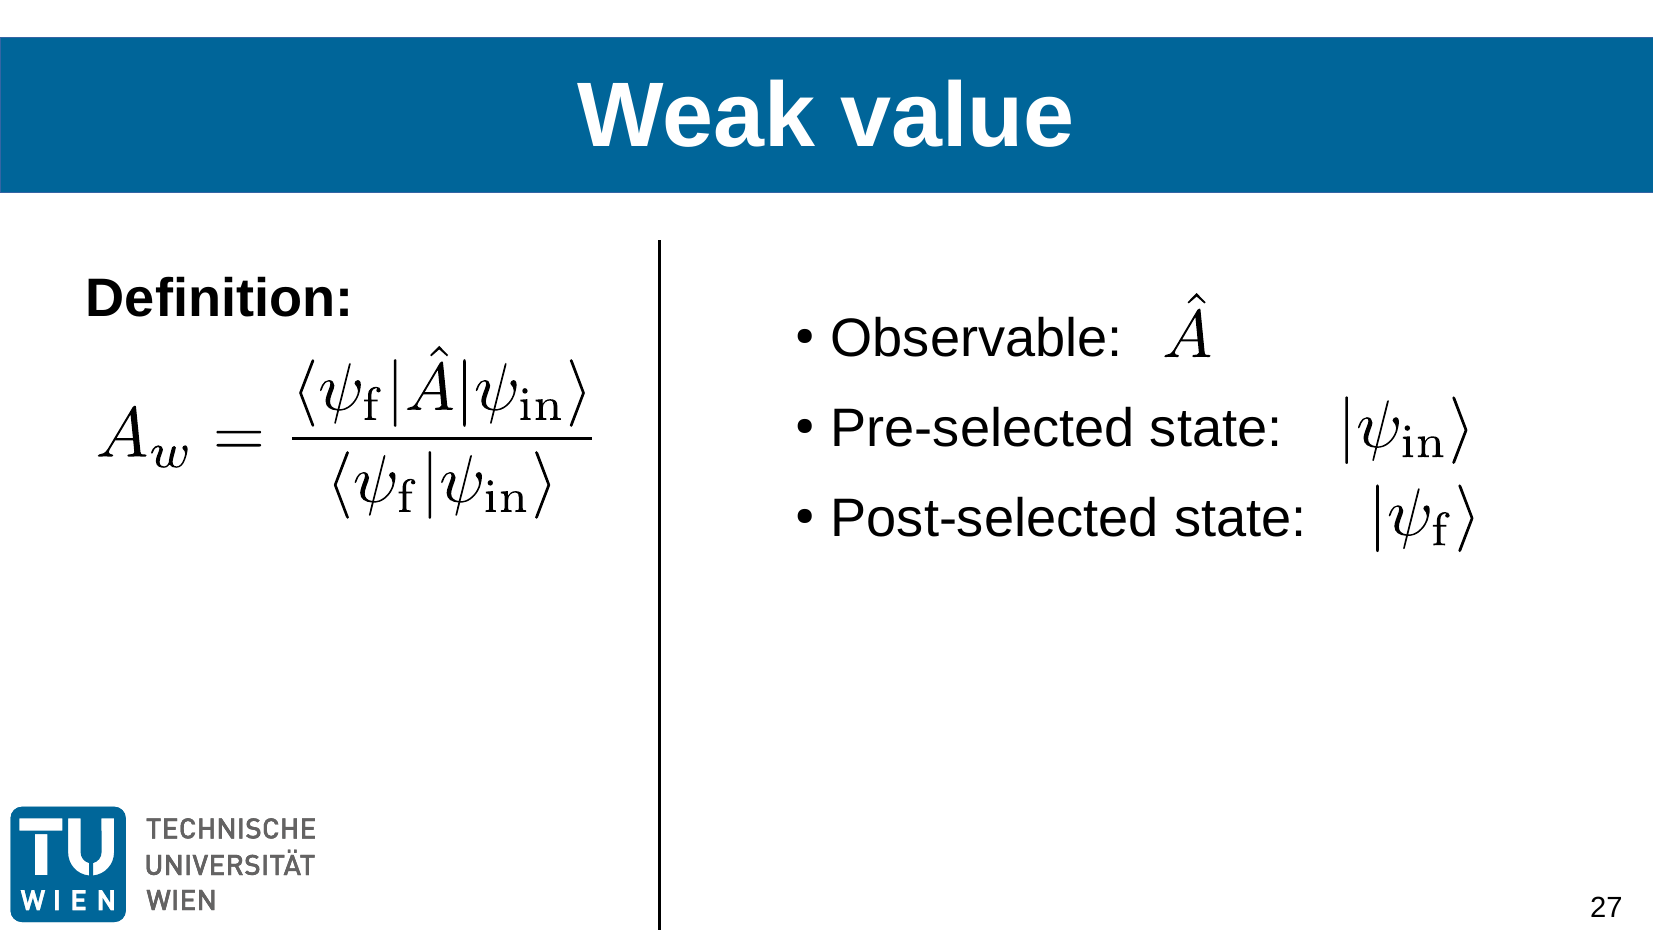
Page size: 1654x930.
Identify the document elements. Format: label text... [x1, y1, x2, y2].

picture [195, 334, 606, 530]
picture [96, 361, 189, 489]
list Definition: [85, 267, 406, 346]
picture [1319, 384, 1485, 566]
list Observable: Pre-selected state: Post-selected state: [795, 217, 1571, 757]
picture [1155, 270, 1231, 382]
title Weak value [0, 37, 1653, 193]
